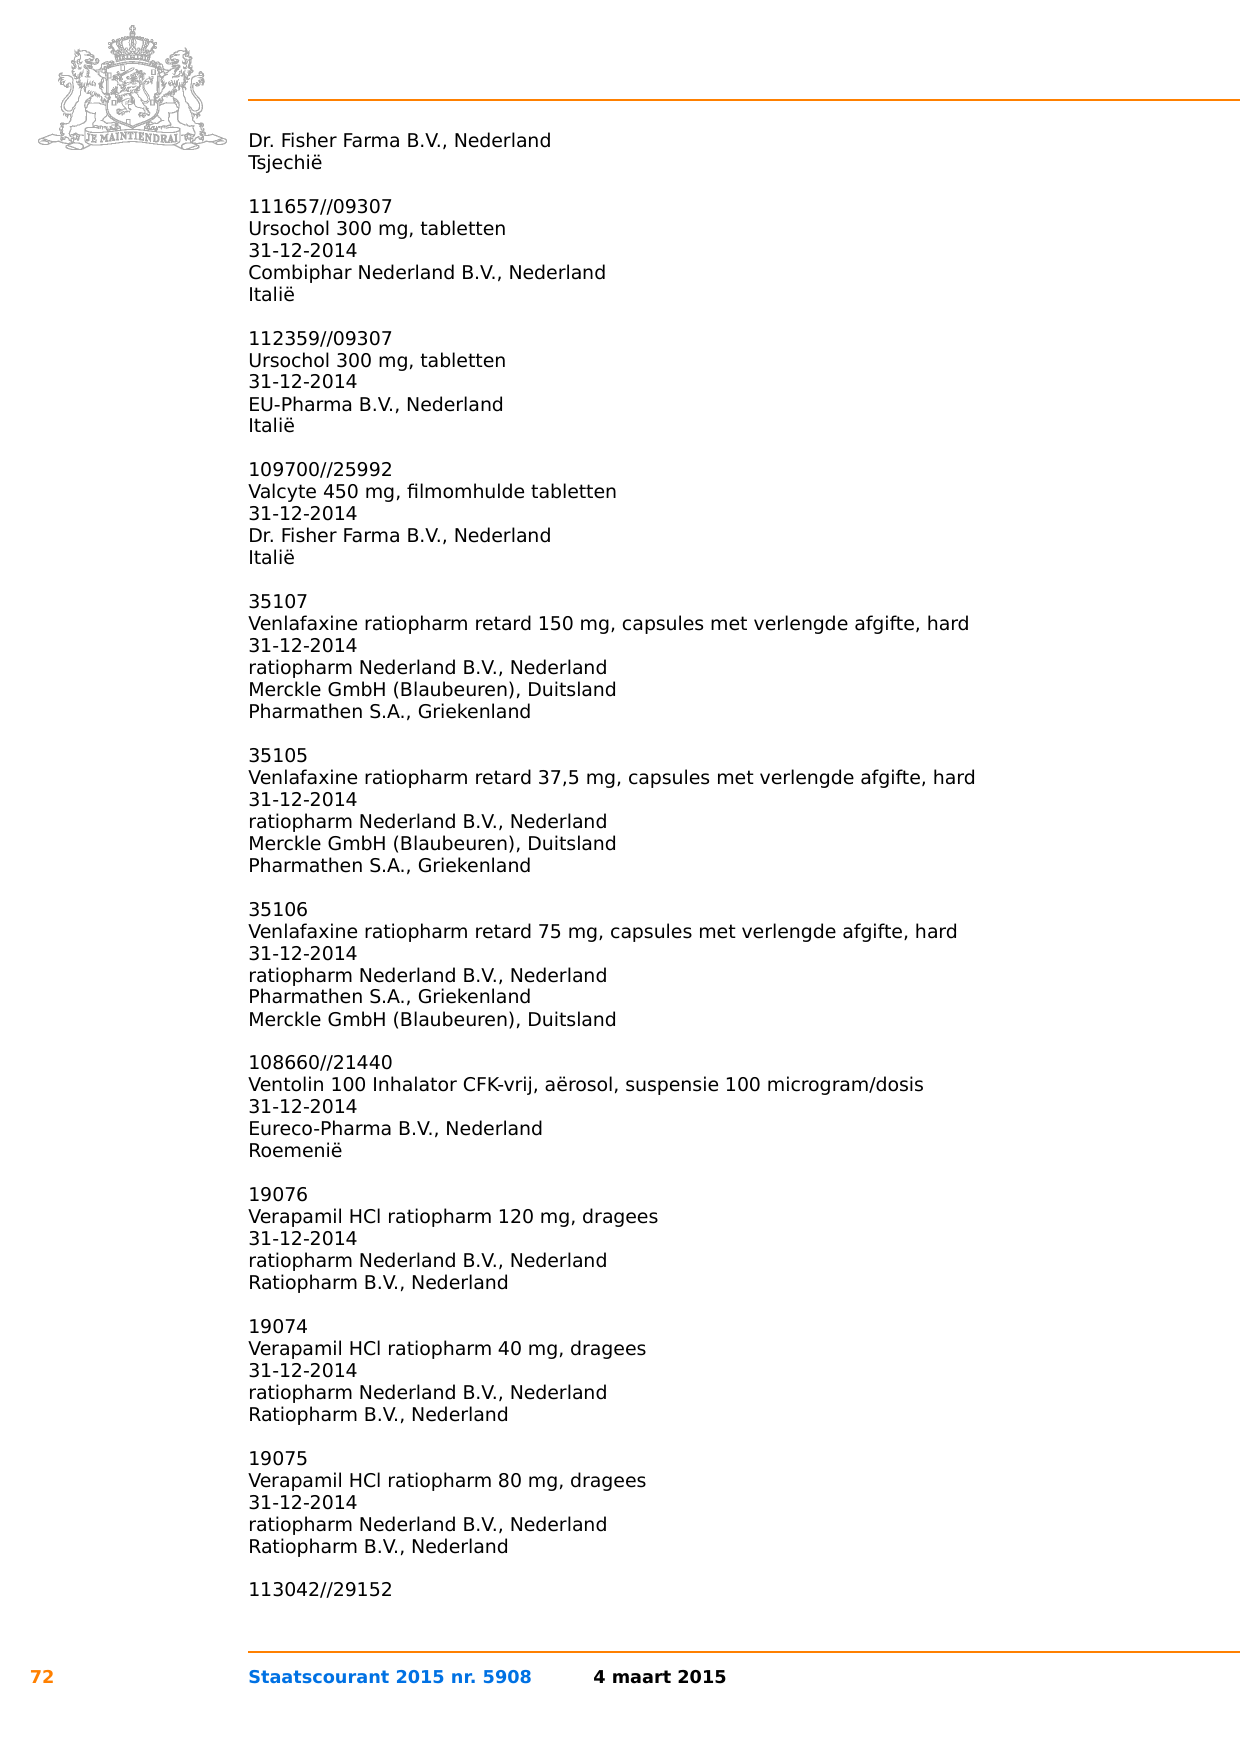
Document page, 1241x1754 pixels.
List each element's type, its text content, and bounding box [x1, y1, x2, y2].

text Verapamil HCl ratiopharm 80 mg, dragees [248, 1469, 1163, 1492]
text Ursochol 300 mg, tabletten [248, 349, 1163, 371]
text 113042//29152 [248, 1579, 1163, 1601]
text Ventolin 100 Inhalator CFK-vrij, aërosol, suspensie 100 microgram/dosis [248, 1074, 1163, 1096]
text Venlafaxine ratiopharm retard 150 mg, capsules met verlengde afgifte, hard [248, 613, 1163, 635]
text ratiopharm Nederland B.V., Nederland [248, 657, 1163, 679]
text 19075 [248, 1448, 1163, 1469]
text 31-12-2014 [248, 1096, 1163, 1118]
text Dr. Fisher Farma B.V., Nederland [248, 130, 1163, 152]
text Verapamil HCl ratiopharm 40 mg, dragees [248, 1338, 1163, 1360]
text Venlafaxine ratiopharm retard 37,5 mg, capsules met verlengde afgifte, hard [248, 767, 1163, 789]
text 31-12-2014 [248, 789, 1163, 811]
text 112359//09307 [248, 327, 1163, 349]
text Eureco-Pharma B.V., Nederland [248, 1118, 1163, 1140]
text Combiphar Nederland B.V., Nederland [248, 262, 1163, 284]
text 31-12-2014 [248, 503, 1163, 525]
text Valcyte 450 mg, filmomhulde tabletten [248, 481, 1163, 503]
text ratiopharm Nederland B.V., Nederland [248, 1250, 1163, 1272]
text 19074 [248, 1316, 1163, 1338]
text Ratiopharm B.V., Nederland [248, 1536, 1163, 1557]
text 31-12-2014 [248, 371, 1163, 393]
text Merckle GmbH (Blaubeuren), Duitsland [248, 679, 1163, 701]
text Pharmathen S.A., Griekenland [248, 855, 1163, 877]
text Verapamil HCl ratiopharm 120 mg, dragees [248, 1206, 1163, 1228]
text 35106 [248, 898, 1163, 921]
picture [38, 25, 227, 150]
text Pharmathen S.A., Griekenland [248, 986, 1163, 1008]
text Merckle GmbH (Blaubeuren), Duitsland [248, 1008, 1163, 1030]
text 19076 [248, 1184, 1163, 1206]
text Italië [248, 284, 1163, 306]
text Ratiopharm B.V., Nederland [248, 1404, 1163, 1426]
text EU-Pharma B.V., Nederland [248, 393, 1163, 415]
text Dr. Fisher Farma B.V., Nederland [248, 525, 1163, 547]
text Italië [248, 547, 1163, 569]
text Merckle GmbH (Blaubeuren), Duitsland [248, 833, 1163, 855]
text 31-12-2014 [248, 942, 1163, 964]
text Venlafaxine ratiopharm retard 75 mg, capsules met verlengde afgifte, hard [248, 921, 1163, 942]
text ratiopharm Nederland B.V., Nederland [248, 964, 1163, 986]
text Ursochol 300 mg, tabletten [248, 218, 1163, 240]
text ratiopharm Nederland B.V., Nederland [248, 1513, 1163, 1536]
text Pharmathen S.A., Griekenland [248, 701, 1163, 723]
text Roemenië [248, 1140, 1163, 1162]
text 31-12-2014 [248, 1360, 1163, 1382]
text Italië [248, 415, 1163, 437]
text ratiopharm Nederland B.V., Nederland [248, 1382, 1163, 1404]
text Tsjechië [248, 152, 1163, 174]
text Ratiopharm B.V., Nederland [248, 1272, 1163, 1294]
text ratiopharm Nederland B.V., Nederland [248, 811, 1163, 833]
text 31-12-2014 [248, 635, 1163, 657]
text 31-12-2014 [248, 1492, 1163, 1513]
text 35105 [248, 745, 1163, 767]
text 31-12-2014 [248, 240, 1163, 262]
text 108660//21440 [248, 1052, 1163, 1074]
text 109700//25992 [248, 459, 1163, 481]
text 31-12-2014 [248, 1228, 1163, 1250]
text 111657//09307 [248, 196, 1163, 218]
text 35107 [248, 591, 1163, 613]
